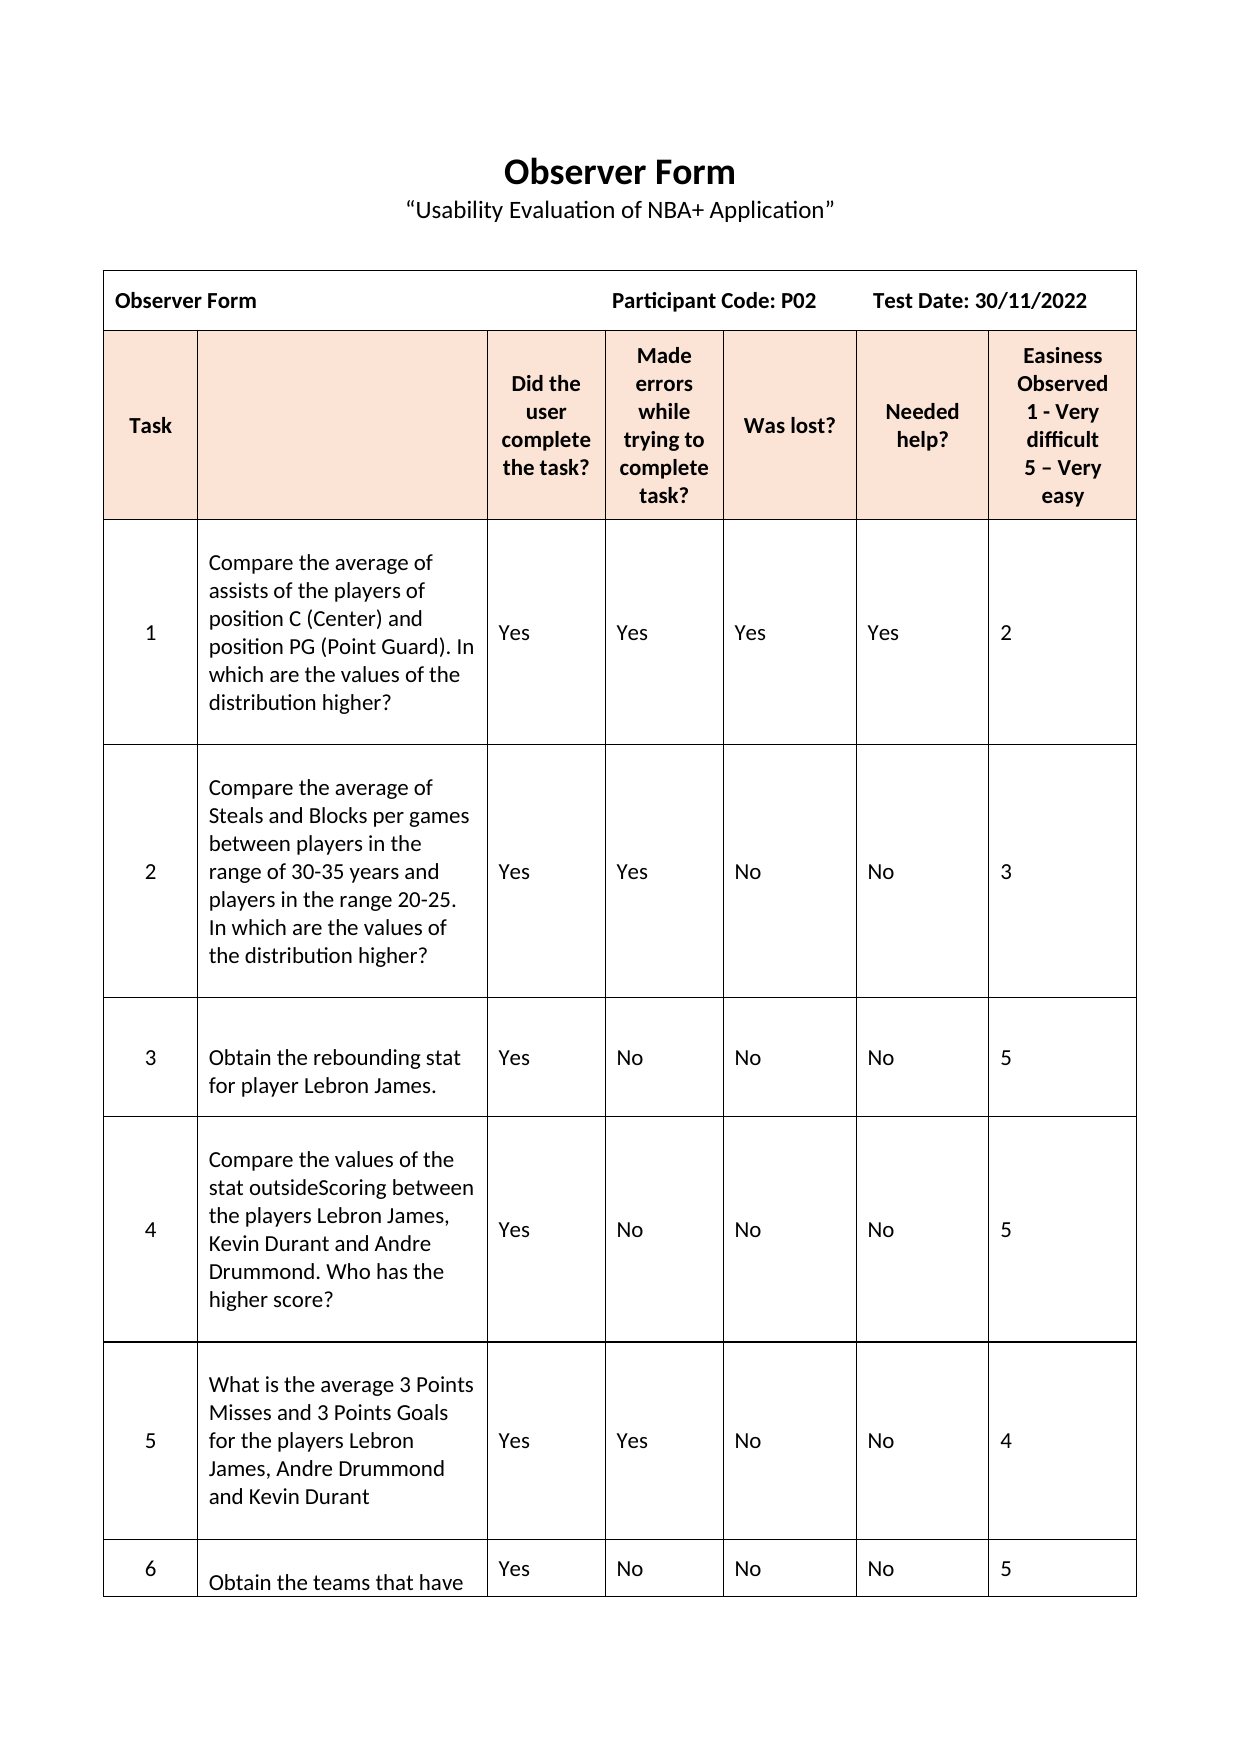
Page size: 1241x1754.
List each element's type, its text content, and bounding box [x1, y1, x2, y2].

text Observer Form [177, 148, 1063, 193]
table_cell Made errors while trying to complete task? [606, 331, 723, 519]
table_cell Yes [857, 520, 988, 744]
table_cell 6 [104, 1540, 197, 1596]
table_cell Obtain the teams that have [198, 1540, 487, 1596]
table_cell No [857, 1540, 988, 1596]
table_cell 5 [989, 1540, 1136, 1596]
table_cell Yes [606, 520, 723, 744]
table_cell What is the average 3 Points Misses and 3 Points Goals for the players Lebron James, Andre Drummond and Kevin Durant [198, 1343, 487, 1538]
table_header Observer Form Participant Code: P02 Test Date: 30/11/2022 [104, 271, 1136, 330]
table_cell 2 [104, 745, 197, 997]
table_cell Yes [488, 745, 605, 997]
table_cell 1 [104, 520, 197, 744]
table_cell No [724, 1343, 856, 1538]
table_cell 2 [989, 520, 1136, 744]
table_cell [198, 331, 487, 519]
table_cell Did the user complete the task? [488, 331, 605, 519]
table_cell 4 [104, 1117, 197, 1341]
table_cell 3 [989, 745, 1136, 997]
table_cell Yes [488, 998, 605, 1116]
table_cell Obtain the rebounding stat for player Lebron James. [198, 998, 487, 1116]
table_cell No [857, 1117, 988, 1341]
table_cell No [857, 998, 988, 1116]
table_cell Yes [488, 1117, 605, 1341]
text “Usability Evaluation of NBA+ Application” [177, 194, 1063, 224]
table_cell 5 [104, 1343, 197, 1538]
table_cell Yes [606, 745, 723, 997]
table_cell 5 [989, 1117, 1136, 1341]
table_cell Compare the average of assists of the players of position C (Center) and position PG (Point Guard). In which are the values of the distribution higher? [198, 520, 487, 744]
table_cell No [724, 998, 856, 1116]
table_cell No [606, 1540, 723, 1596]
table_cell No [724, 1117, 856, 1341]
table_cell Yes [488, 520, 605, 744]
table_cell Yes [724, 520, 856, 744]
table_cell Yes [488, 1540, 605, 1596]
table_cell 4 [989, 1343, 1136, 1538]
table_cell Needed help? [857, 331, 988, 519]
table_cell Yes [606, 1343, 723, 1538]
table_cell No [724, 1540, 856, 1596]
table_cell Compare the values of the stat outsideScoring between the players Lebron James, Kevin Durant and Andre Drummond. Who has the higher score? [198, 1117, 487, 1341]
table_cell No [857, 745, 988, 997]
table_cell Compare the average of Steals and Blocks per games between players in the range of 30-35 years and players in the range 20-25. In which are the values of the distribution higher? [198, 745, 487, 997]
table_cell No [724, 745, 856, 997]
table_cell No [857, 1343, 988, 1538]
table_cell Was lost? [724, 331, 856, 519]
table_cell 5 [989, 998, 1136, 1116]
table_cell 3 [104, 998, 197, 1116]
table_cell No [606, 998, 723, 1116]
table_cell Easiness Observed 1 - Very difficult 5 – Very easy [989, 331, 1136, 519]
table_cell No [606, 1117, 723, 1341]
table_cell Yes [488, 1343, 605, 1538]
table_cell Task [104, 331, 197, 519]
